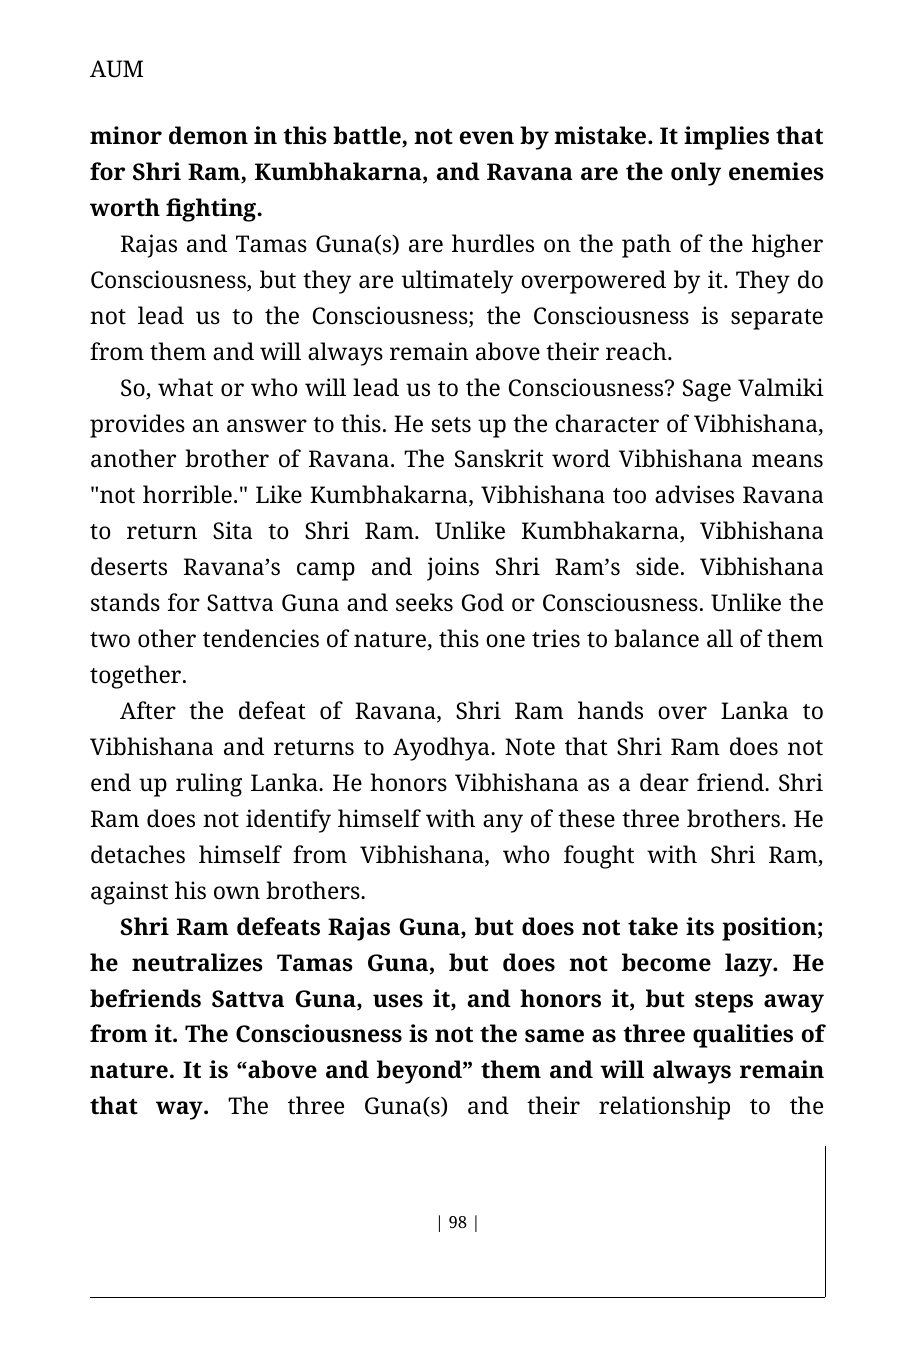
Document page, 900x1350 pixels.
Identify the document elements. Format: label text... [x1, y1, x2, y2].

text Shri Ram defeats Rajas Guna, but does not take its position; he neutralizes Tamas Guna, but does not become lazy. He befriends Sattva Guna, uses it, and honors it, but steps away from it. The Consciousness is not the same as three qualities of nature. It is “above and beyond” them and will always remain that way. The three Guna(s) and their relationship to the [90, 911, 825, 1122]
text minor demon in this battle, not even by mistake. It implies that for Shri Ram, Kumbhakarna, and Ravana are the only enemies worth fighting. [90, 120, 825, 223]
text Rajas and Tamas Guna(s) are hurdles on the path of the higher Consciousness, but they are ultimately overpowered by it. They do not lead us to the Consciousness; the Consciousness is separate from them and will always remain above their reach. [90, 228, 825, 367]
text So, what or who will lead us to the Consciousness? Sage Valmiki provides an answer to this. He sets up the character of Vibhishana, another brother of Ravana. The Sanskrit word Vibhishana means "not horrible." Like Kumbhakarna, Vibhishana too advises Ravana to return Sita to Shri Ram. Unlike Kumbhakarna, Vibhishana deserts Ravana’s camp and joins Shri Ram’s side. Vibhishana stands for Sattva Guna and seeks God or Consciousness. Unlike the two other tendencies of nature, this one tries to balance all of them together. [90, 372, 825, 690]
text After the defeat of Ravana, Shri Ram hands over Lanka to Vibhishana and returns to Ayodhya. Note that Shri Ram does not end up ruling Lanka. He honors Vibhishana as a dear friend. Shri Ram does not identify himself with any of these three brothers. He detaches himself from Vibhishana, who fought with Shri Ram, against his own brothers. [90, 695, 825, 906]
